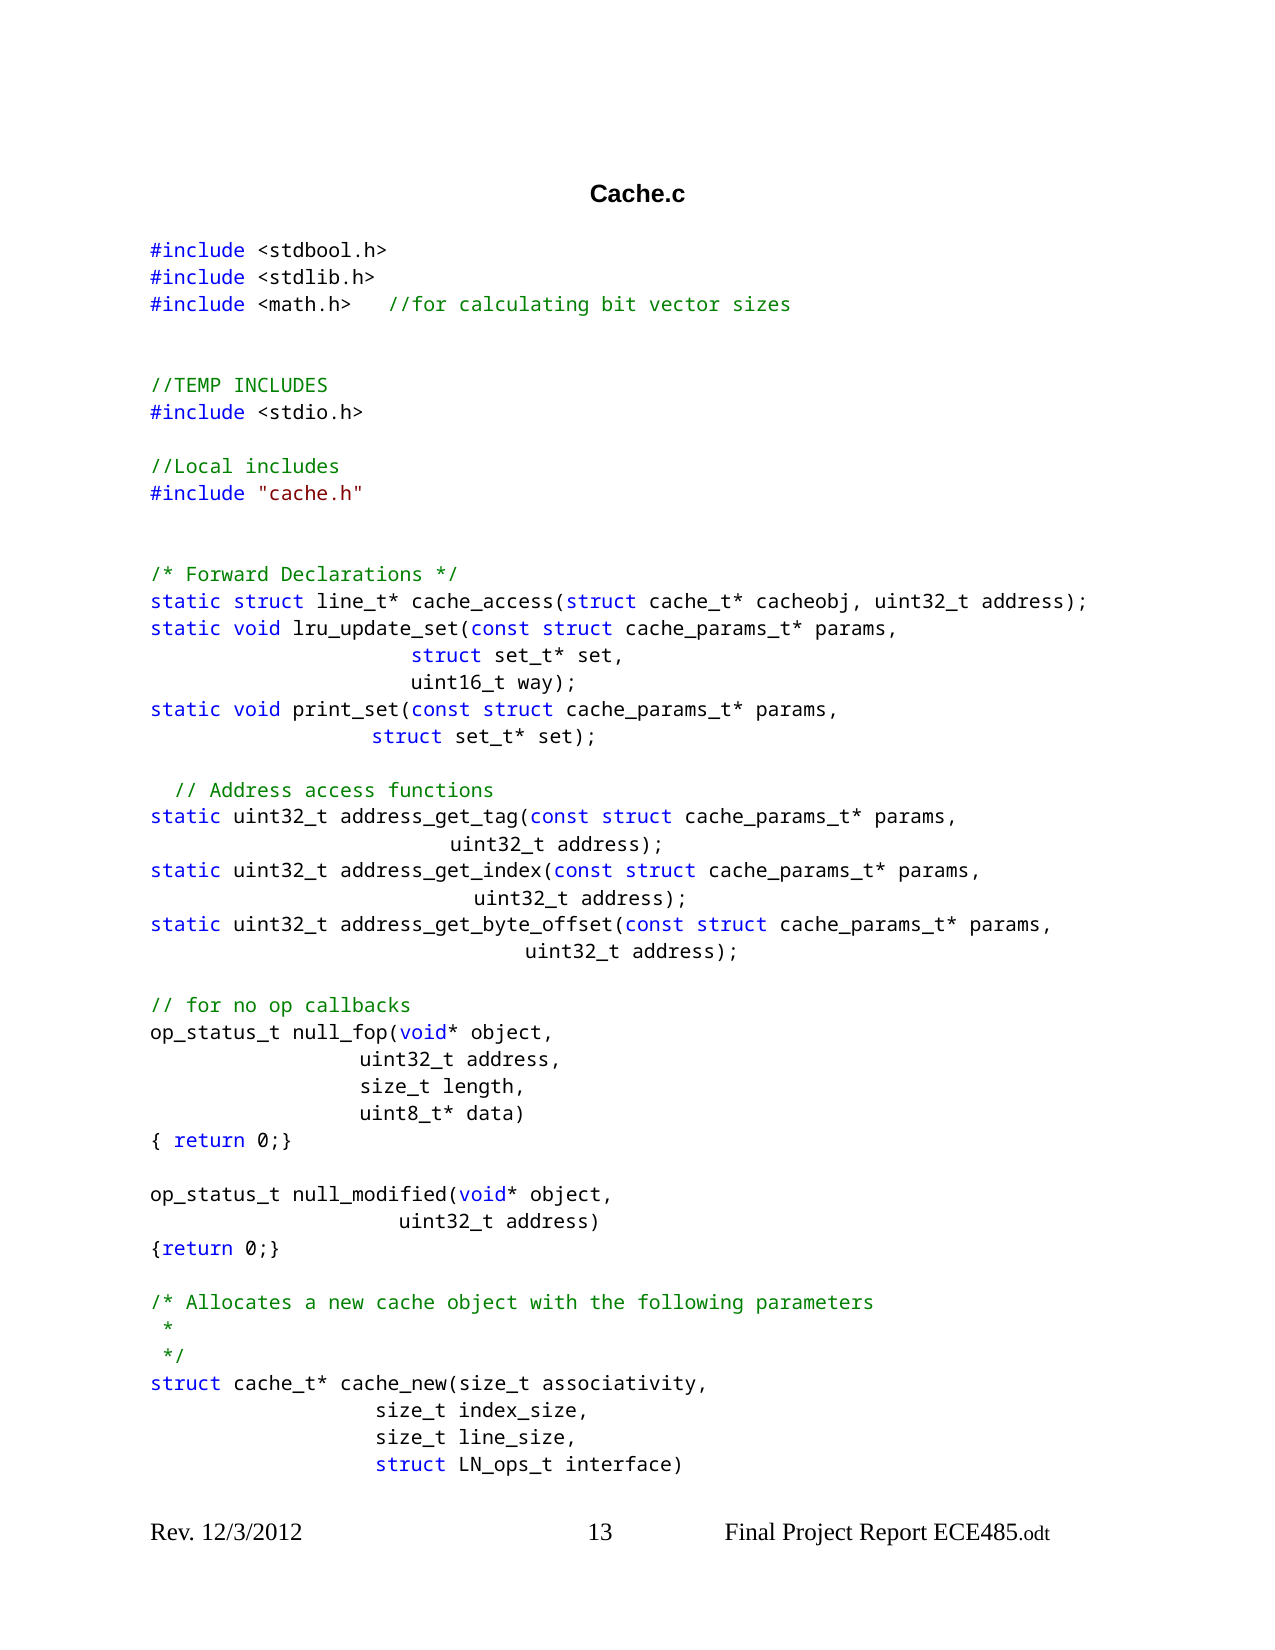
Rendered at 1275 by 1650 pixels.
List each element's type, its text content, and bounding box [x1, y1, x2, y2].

text Cache.c [150, 179, 1125, 207]
text */ [150, 1342, 1125, 1369]
text static uint32_t address_get_tag(const struct cache_params_t* params, [150, 803, 1125, 830]
text size_t index_size, [150, 1396, 1125, 1423]
text uint32_t address); [150, 938, 1125, 965]
text static struct line_t* cache_access(struct cache_t* cacheobj, uint32_t address); [150, 587, 1125, 614]
text uint8_t* data) [150, 1099, 1125, 1127]
text struct LN_ops_t interface) [150, 1450, 1125, 1477]
text static uint32_t address_get_index(const struct cache_params_t* params, [150, 857, 1125, 884]
text uint32_t address) [150, 1207, 1125, 1234]
text * [150, 1315, 1125, 1342]
text uint32_t address); [150, 830, 1125, 857]
text #include <stdio.h> [150, 398, 1125, 425]
text #include <stdbool.h> [150, 236, 1125, 263]
text { return 0;} [150, 1127, 1125, 1153]
text static uint32_t address_get_byte_offset(const struct cache_params_t* params, [150, 911, 1125, 938]
text #include <stdlib.h> [150, 263, 1125, 290]
text uint32_t address, [150, 1046, 1125, 1073]
text /* Allocates a new cache object with the following parameters [150, 1288, 1125, 1315]
text struct set_t* set); [150, 722, 1125, 749]
text op_status_t null_fop(void* object, [150, 1019, 1125, 1046]
text op_status_t null_modified(void* object, [150, 1181, 1125, 1207]
text struct cache_t* cache_new(size_t associativity, [150, 1369, 1125, 1396]
text static void lru_update_set(const struct cache_params_t* params, [150, 614, 1125, 641]
text #include <math.h> //for calculating bit vector sizes [150, 290, 1125, 317]
text //TEMP INCLUDES [150, 371, 1125, 398]
text #include "cache.h" [150, 479, 1125, 506]
text struct set_t* set, [150, 641, 1125, 668]
text size_t line_size, [150, 1423, 1125, 1450]
text //Local includes [150, 452, 1125, 479]
text // for no op callbacks [150, 992, 1125, 1019]
text static void print_set(const struct cache_params_t* params, [150, 695, 1125, 722]
text size_t length, [150, 1073, 1125, 1099]
text uint16_t way); [150, 668, 1125, 695]
text /* Forward Declarations */ [150, 560, 1125, 587]
text uint32_t address); [150, 884, 1125, 911]
text // Address access functions [150, 776, 1125, 803]
text {return 0;} [150, 1234, 1125, 1261]
